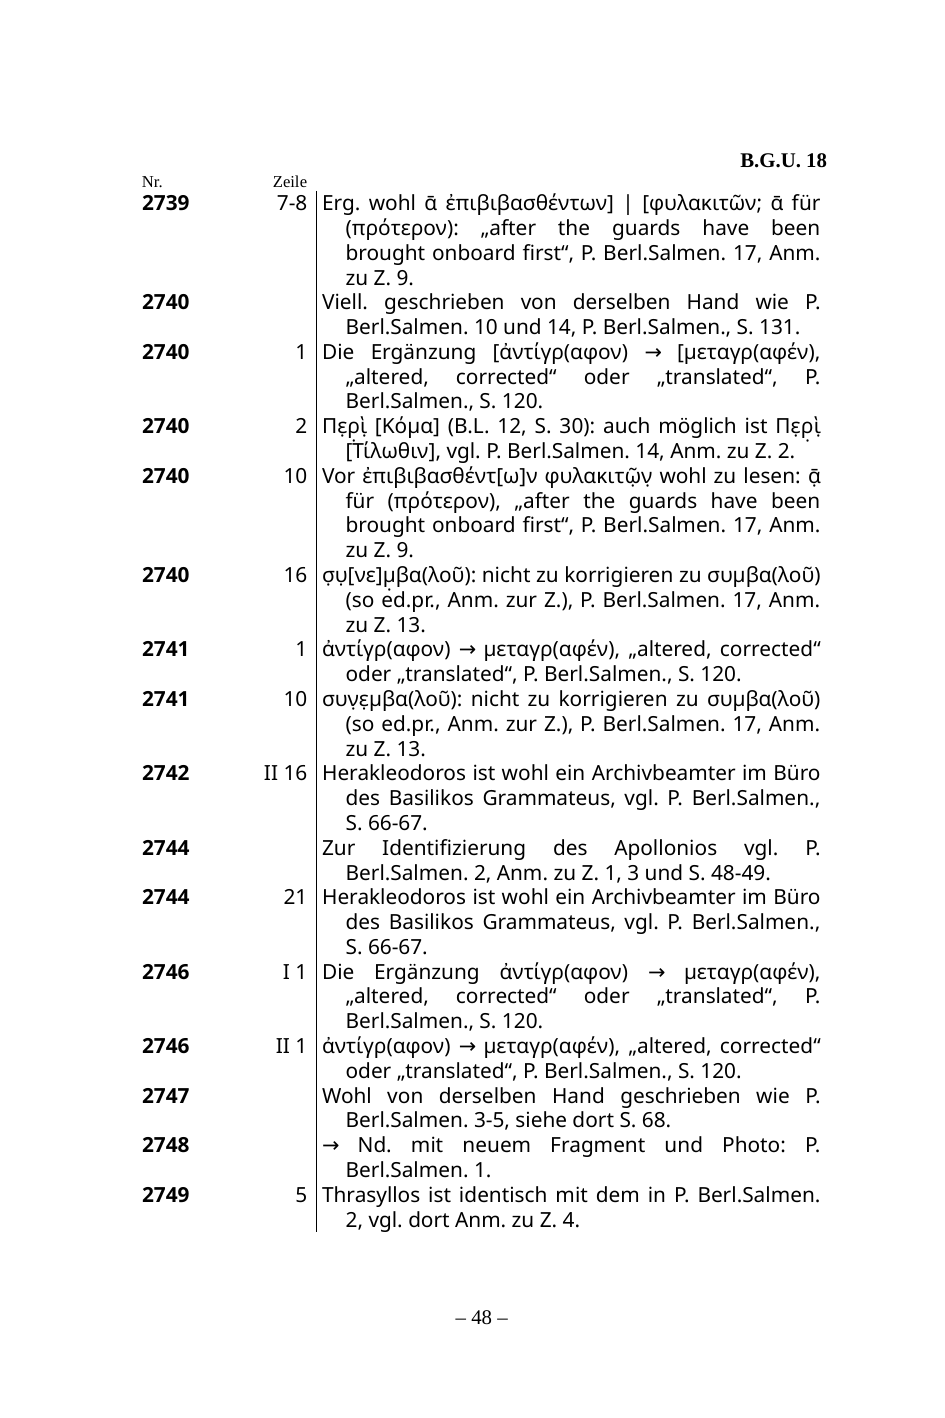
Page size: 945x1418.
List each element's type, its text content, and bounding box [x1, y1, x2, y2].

table_cell 2740 [136, 464, 224, 563]
table_cell Thrasyllos ist identisch mit dem in P. Berl.Salmen. 2, vgl. dort Anm. zu Z. 4. [317, 1183, 827, 1232]
table_cell Herakleodoros ist wohl ein Archivbeamter im Büro des Basilikos Grammateus, vgl. P. Berl.Salmen., S. 66-67. [317, 761, 827, 835]
table_cell Πε̣ρ̣ὶ̣ [Κόμα] (B.L. 12, S. 30): auch möglich ist Πε̣ρ̣ὶ̣ [Τίλωθιν], vgl. P. Berl.Salmen. 14, Anm. zu Z. 2. [317, 414, 827, 463]
table_cell 2739 [136, 191, 224, 290]
table_cell Erg. wohl ᾱ ἐπιβιβασθέντων] | [φυλακιτῶν; ᾱ für (πρότερον): „after the guards have been brought onboard first“, P. Berl.Salmen. 17, Anm. zu Z. 9. [317, 191, 827, 290]
table_cell 2 [224, 414, 316, 463]
table_cell 2741 [136, 687, 224, 761]
table_cell II 16 [224, 761, 316, 835]
table_cell 1 [224, 340, 316, 414]
table_cell 16 [224, 563, 316, 637]
table_cell [224, 1133, 316, 1182]
table_cell 2740 [136, 414, 224, 463]
table_cell 10 [224, 687, 316, 761]
table_cell Viell. geschrieben von derselben Hand wie P. Berl.Salmen. 10 und 14, P. Berl.Salmen., S. 131. [317, 290, 827, 339]
table_cell I 1 [224, 959, 316, 1034]
table_cell 21 [224, 885, 316, 959]
table_cell 2748 [136, 1133, 224, 1182]
table_cell Herakleodoros ist wohl ein Archivbeamter im Büro des Basilikos Grammateus, vgl. P. Berl.Salmen., S. 66-67. [317, 885, 827, 959]
table_cell 2747 [136, 1083, 224, 1133]
table_cell Zur Identifizierung des Apollonios vgl. P. Berl.Salmen. 2, Anm. zu Z. 1, 3 und S. 48-49. [317, 835, 827, 885]
table_cell Vor ἐπιβιβασθέντ[ω]ν φυλακιτῶ̣ν̣ wohl zu lesen: ᾱ̣ für (πρότερον), „after the guards have been brought onboard first“, P. Berl.Salmen. 17, Anm. zu Z. 9. [317, 464, 827, 563]
table_cell → Nd. mit neuem Fragment und Photo: P. Berl.Salmen. 1. [317, 1133, 827, 1182]
table_cell II 1 [224, 1034, 316, 1083]
table_cell [224, 835, 316, 885]
table_cell Die Ergänzung [ἀντίγρ(αφον) → [μεταγρ(αφέν), „altered, corrected“ oder „translated“, P. Berl.Salmen., S. 120. [317, 340, 827, 414]
table_cell 2740 [136, 340, 224, 414]
table_cell 7-8 [224, 191, 316, 290]
table_cell [224, 1083, 316, 1133]
table_cell ἀντίγρ(αφον) → μεταγρ(αφέν), „altered, corrected“ oder „translated“, P. Berl.Salmen., S. 120. [317, 1034, 827, 1083]
table_cell συν̣ε̣μβα(λοῦ): nicht zu korrigieren zu συμβα(λοῦ) (so ed.pr., Anm. zur Z.), P. Berl.Salmen. 17, Anm. zu Z. 13. [317, 687, 827, 761]
table_cell σ̣υ̣[νε]μ̣βα(λοῦ): nicht zu korrigieren zu συμβα(λοῦ) (so ed.pr., Anm. zur Z.), P. Berl.Salmen. 17, Anm. zu Z. 13. [317, 563, 827, 637]
table_cell Die Ergänzung ἀντίγρ(αφον) → μεταγρ(αφέν), „altered, corrected“ oder „translated“, P. Berl.Salmen., S. 120. [317, 959, 827, 1034]
table_cell 2746 [136, 1034, 224, 1083]
table_cell [224, 290, 316, 339]
table_cell 5 [224, 1183, 316, 1232]
table_cell 1 [224, 637, 316, 687]
table_cell 2740 [136, 290, 224, 339]
table_cell 10 [224, 464, 316, 563]
table_cell 2744 [136, 885, 224, 959]
table_cell 2744 [136, 835, 224, 885]
table_cell ἀντίγρ(αφον) → μεταγρ(αφέν), „altered, corrected“ oder „translated“, P. Berl.Salmen., S. 120. [317, 637, 827, 687]
table_cell 2740 [136, 563, 224, 637]
table_cell 2741 [136, 637, 224, 687]
table_cell 2742 [136, 761, 224, 835]
table_cell 2746 [136, 959, 224, 1034]
table_cell Wohl von derselben Hand geschrieben wie P. Berl.Salmen. 3-5, siehe dort S. 68. [317, 1083, 827, 1133]
table_cell 2749 [136, 1183, 224, 1232]
